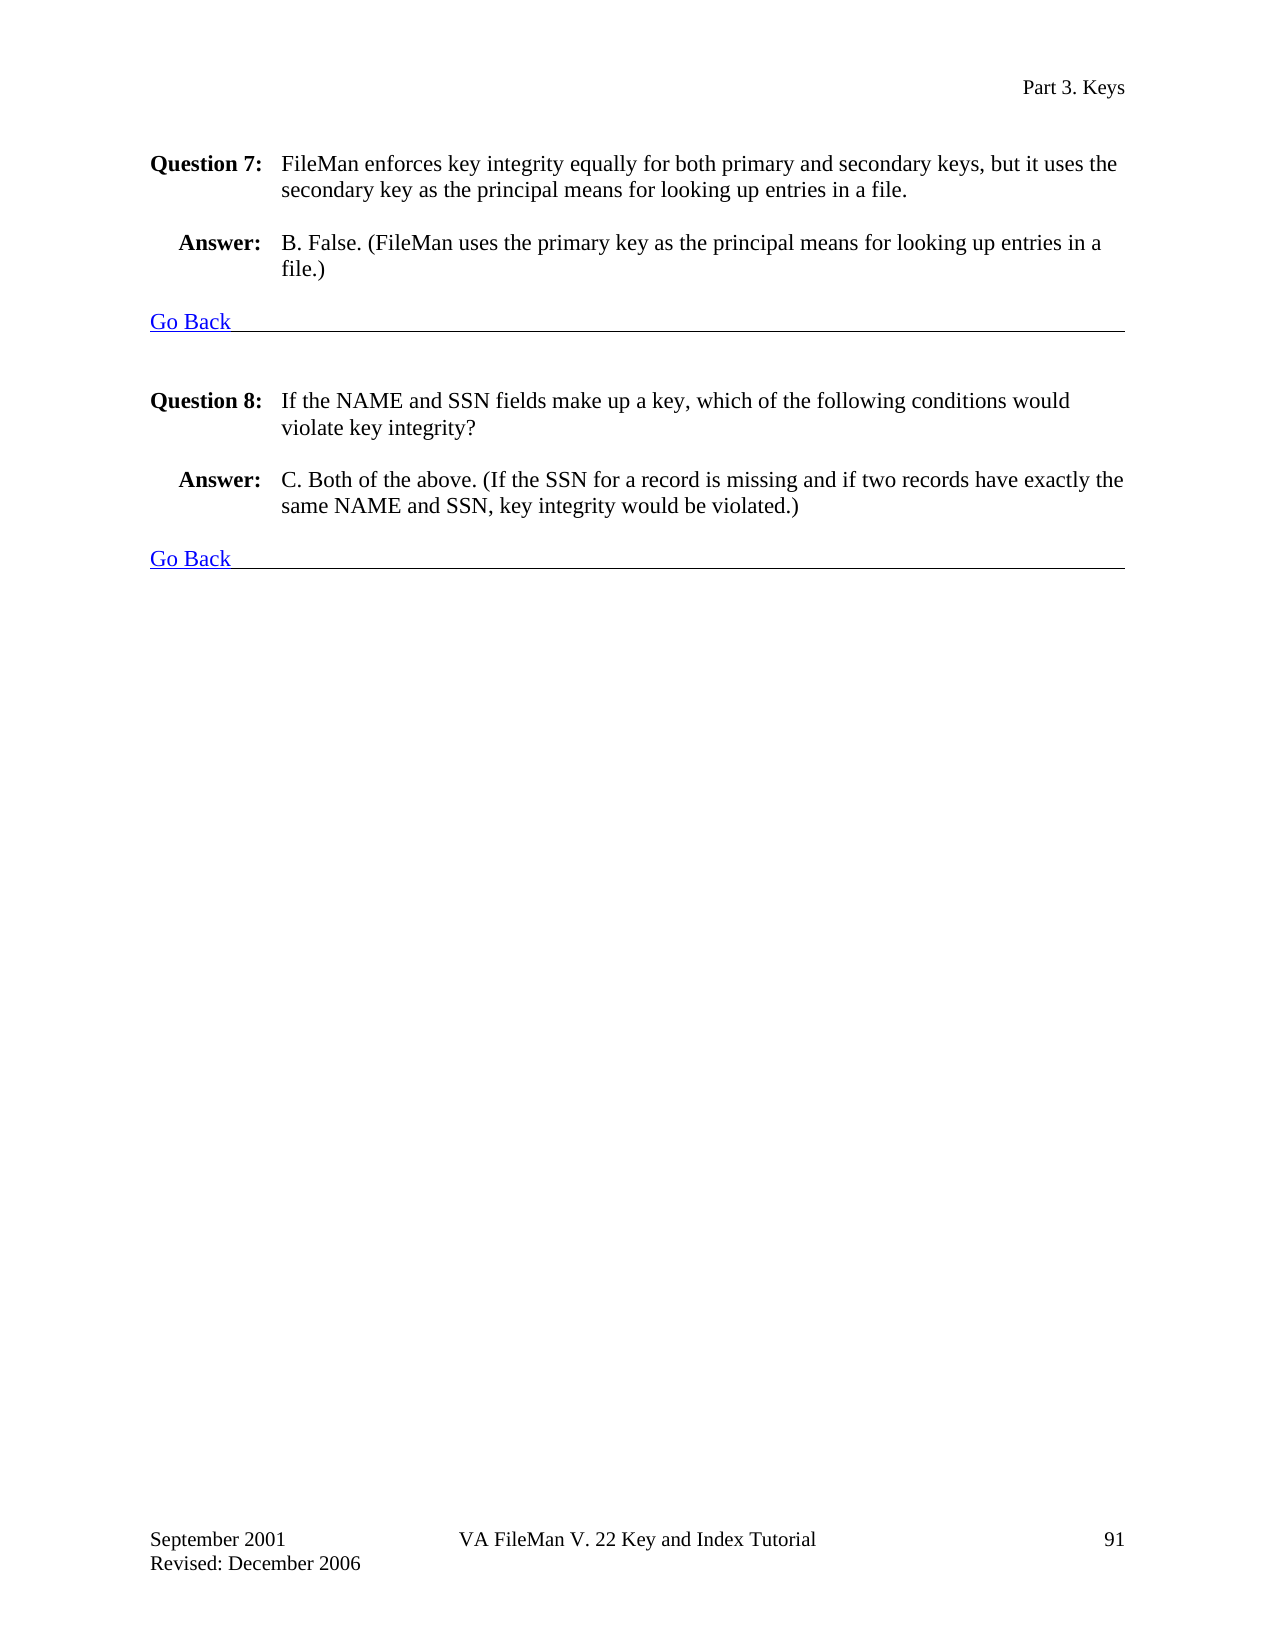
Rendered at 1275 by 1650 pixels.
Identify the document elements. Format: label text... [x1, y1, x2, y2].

text Answer: B. False. (FileMan uses the primary key as the principal means for looking up entries in a file.) [150, 229, 1125, 282]
text Question 7: FileMan enforces key integrity equally for both primary and secondary keys, but it uses the secondary key as the principal means for looking up entries in a file. [150, 150, 1125, 203]
text Question 8: If the NAME and SSN fields make up a key, which of the following conditions would violate key integrity? [150, 387, 1125, 440]
text Go Back [150, 545, 1125, 568]
text Answer: C. Both of the above. (If the SSN for a record is missing and if two records have exactly the same NAME and SSN, key integrity would be violated.) [150, 466, 1125, 519]
text Go Back [150, 308, 1125, 331]
